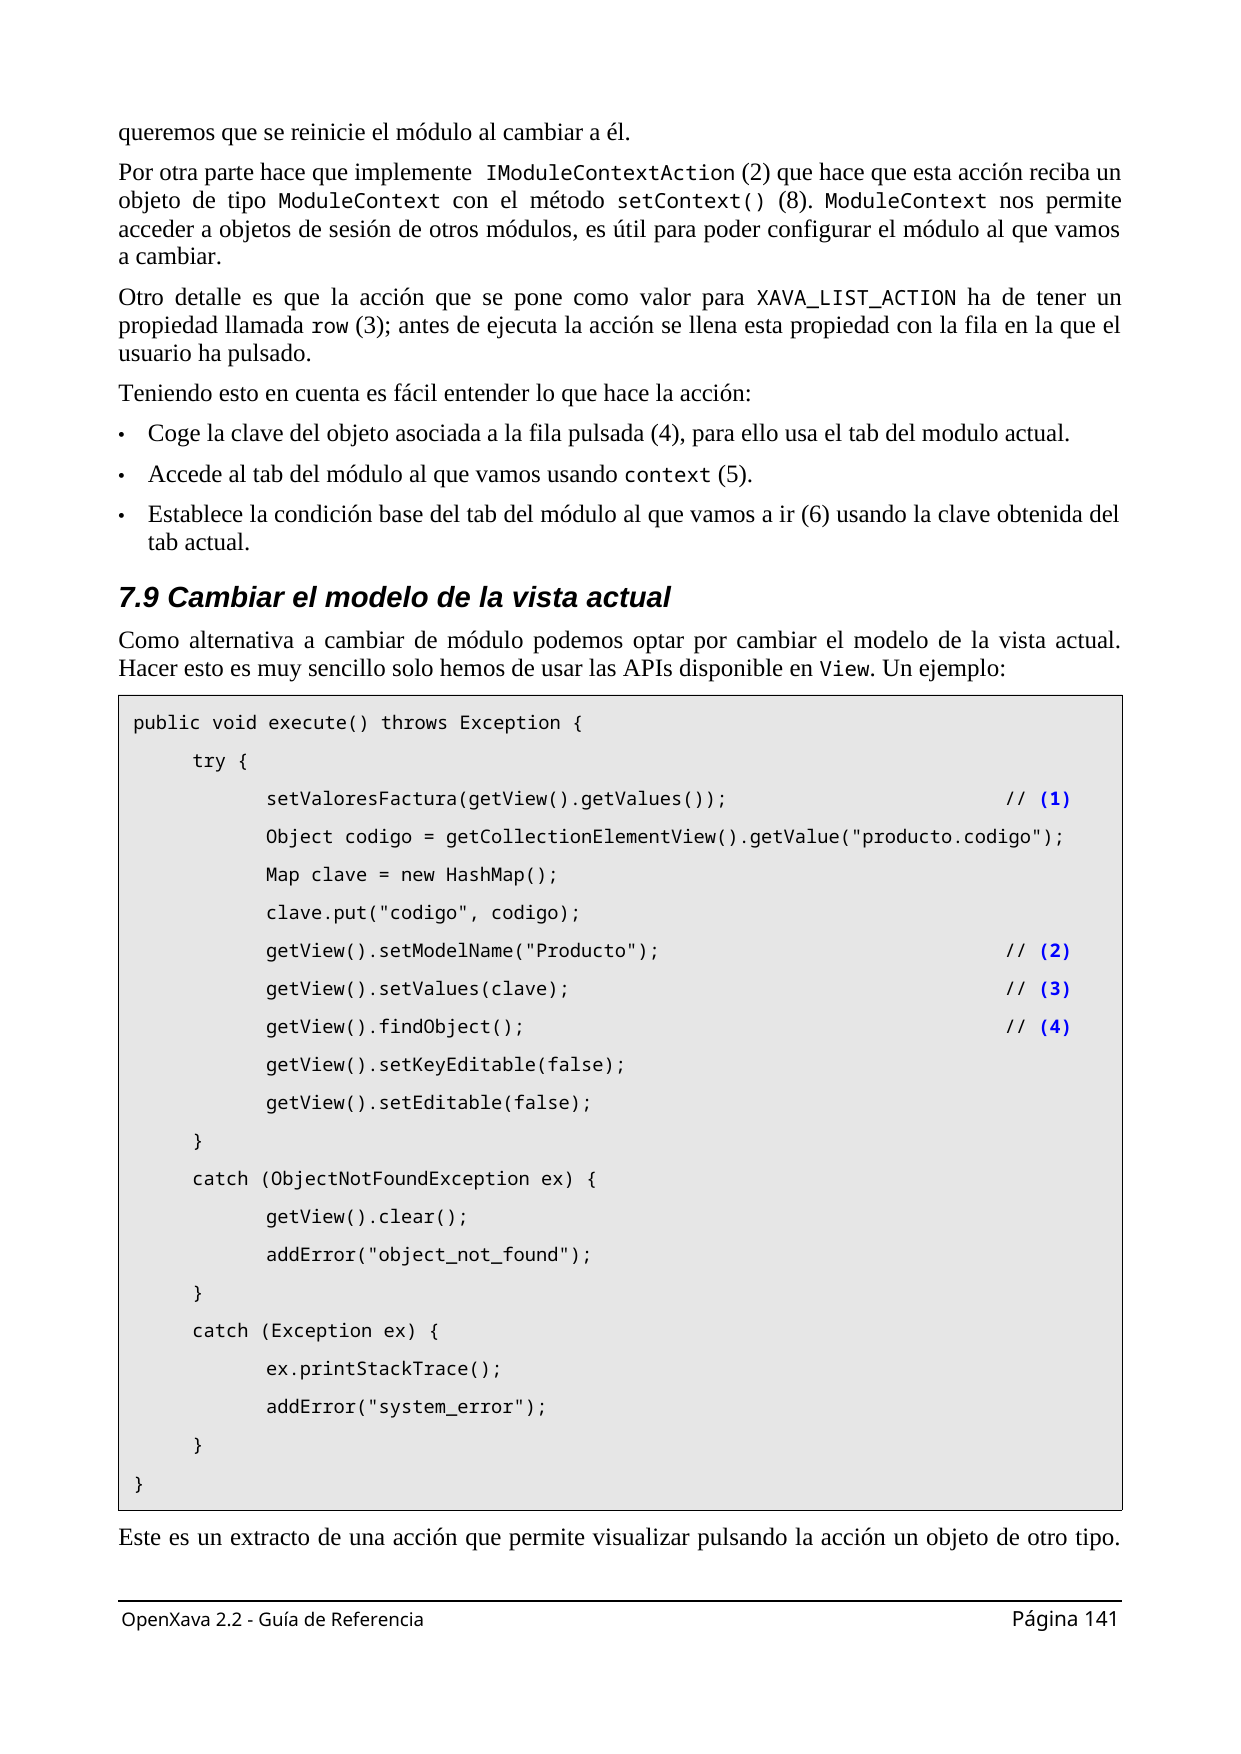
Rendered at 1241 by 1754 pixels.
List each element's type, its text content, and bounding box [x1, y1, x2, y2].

subtitle Cambiar el modelo de la vista actual [118, 581, 1122, 614]
text getView().setModelName("Producto"); // (2) [119, 923, 1122, 961]
text addError("system_error"); [119, 1379, 1122, 1417]
text addError("object_not_found"); [119, 1227, 1122, 1265]
text Como alternativa a cambiar de módulo podemos optar por cambiar el modelo de la vista actual. Hacer esto es muy sencillo solo hemos de usar las APIs disponible en View. Un ejemplo: [118, 626, 1122, 682]
text } [119, 1455, 1122, 1510]
text catch (ObjectNotFoundException ex) { [119, 1151, 1122, 1189]
text } [119, 1265, 1122, 1303]
text getView().clear(); [119, 1189, 1122, 1227]
text getView().setEditable(false); [119, 1075, 1122, 1113]
list Establece la condición base del tab del módulo al que vamos a ir (6) usando la clave obtenida del tab actual. [118, 501, 1122, 556]
text ex.printStackTrace(); [119, 1341, 1122, 1379]
text catch (Exception ex) { [119, 1303, 1122, 1341]
text Otro detalle es que la acción que se pone como valor para XAVA_LIST_ACTION ha de tener un propiedad llamada row (3); antes de ejecuta la acción se llena esta propiedad con la fila en la que el usuario ha pulsado. [118, 283, 1122, 367]
text Object codigo = getCollectionElementView().getValue("producto.codigo"); [119, 809, 1122, 847]
text } [119, 1417, 1122, 1455]
text Teniendo esto en cuenta es fácil entender lo que hace la acción: [118, 379, 1122, 407]
text getView().setValues(clave); // (3) [119, 961, 1122, 999]
list Accede al tab del módulo al que vamos usando context (5). [118, 460, 1122, 488]
text } [119, 1113, 1122, 1151]
list Coge la clave del objeto asociada a la fila pulsada (4), para ello usa el tab del modulo actual. [118, 419, 1122, 447]
text public void execute() throws Exception { [119, 696, 1122, 733]
text Map clave = new HashMap(); [119, 847, 1122, 885]
text queremos que se reinicie el módulo al cambiar a él. [118, 118, 1122, 146]
text Este es un extracto de una acción que permite visualizar pulsando la acción un objeto de otro tipo. [118, 1523, 1122, 1551]
text clave.put("codigo", codigo); [119, 885, 1122, 923]
text getView().findObject(); // (4) [119, 999, 1122, 1037]
text try { [119, 733, 1122, 771]
text Por otra parte hace que implemente IModuleContextAction (2) que hace que esta acción reciba un objeto de tipo ModuleContext con el método setContext() (8). ModuleContext nos permite acceder a objetos de sesión de otros módulos, es útil para poder configurar el módulo al que vamos a cambiar. [118, 158, 1122, 270]
text getView().setKeyEditable(false); [119, 1037, 1122, 1075]
text setValoresFactura(getView().getValues()); // (1) [119, 771, 1122, 809]
